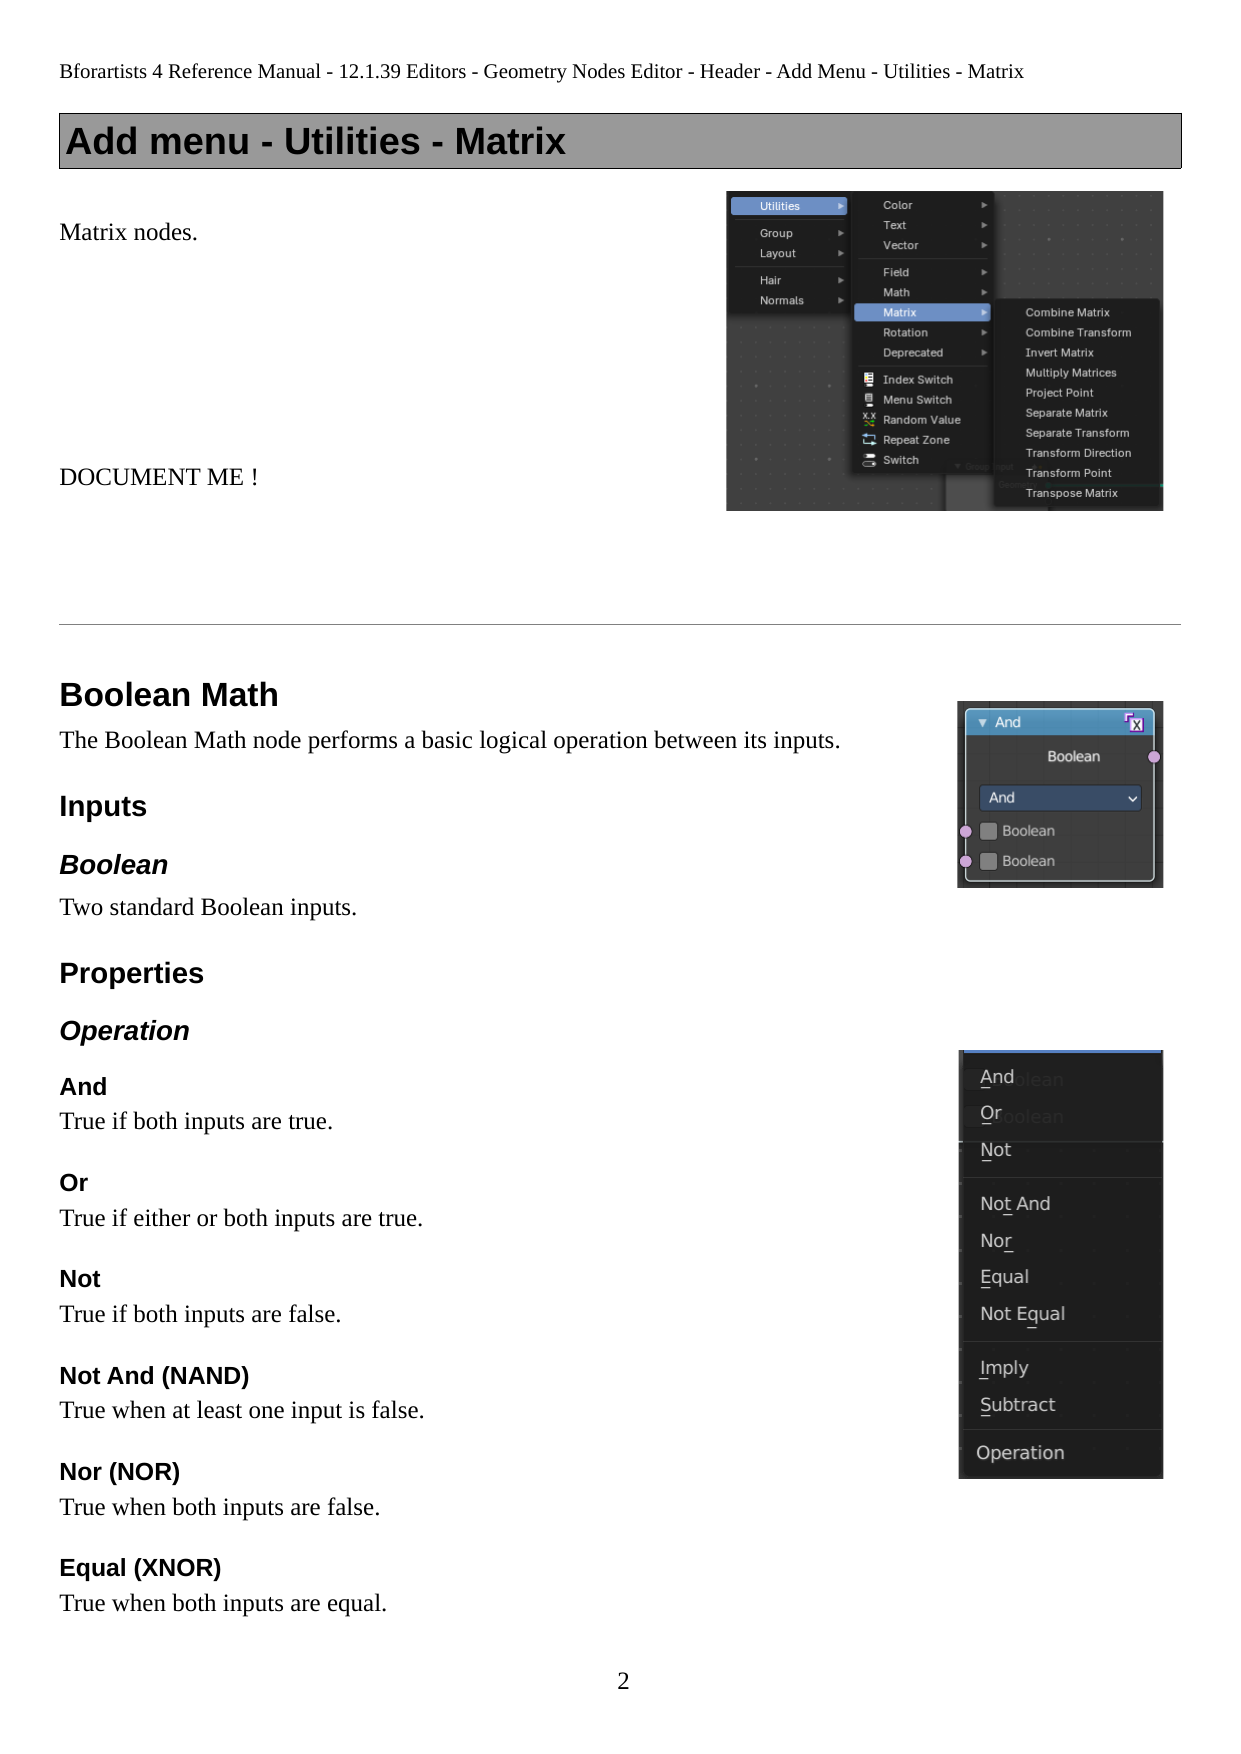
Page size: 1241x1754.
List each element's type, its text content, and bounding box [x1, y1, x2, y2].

text [1164, 462, 1181, 491]
subtitle [1164, 789, 1181, 823]
subtitle [1164, 1361, 1181, 1389]
picture [958, 1050, 1164, 1479]
subtitle Not [59, 1264, 958, 1293]
subtitle And [59, 1072, 958, 1100]
subtitle [1164, 1168, 1181, 1197]
text Matrix nodes. [59, 217, 726, 246]
subtitle [1164, 848, 1181, 880]
subtitle [1164, 1072, 1181, 1100]
subtitle Operation [59, 1015, 1181, 1047]
text True when both inputs are false. [59, 1492, 1181, 1521]
text Two standard Boolean inputs. [59, 892, 1181, 921]
subtitle [1164, 1264, 1181, 1293]
text The Boolean Math node performs a basic logical operation between its inputs. [59, 726, 957, 754]
subtitle Not And (NAND) [59, 1361, 958, 1389]
picture [726, 191, 1164, 511]
subtitle Or [59, 1168, 958, 1197]
text True if both inputs are false. [59, 1299, 958, 1328]
subtitle Inputs [59, 789, 957, 823]
text [1164, 217, 1181, 246]
text True when at least one input is false. [59, 1396, 958, 1424]
text True when both inputs are equal. [59, 1588, 1181, 1617]
picture [957, 701, 1164, 888]
subtitle Nor (NOR) [59, 1457, 1181, 1486]
text True if either or both inputs are true. [59, 1203, 958, 1232]
text DOCUMENT ME ! [59, 462, 726, 491]
subtitle Equal (XNOR) [59, 1553, 1181, 1582]
subtitle Boolean [59, 848, 957, 880]
subtitle Boolean Math [59, 674, 1181, 713]
text True if both inputs are true. [59, 1106, 958, 1135]
table_header Add menu - Utilities - Matrix [60, 114, 1181, 168]
subtitle Properties [59, 956, 1181, 990]
